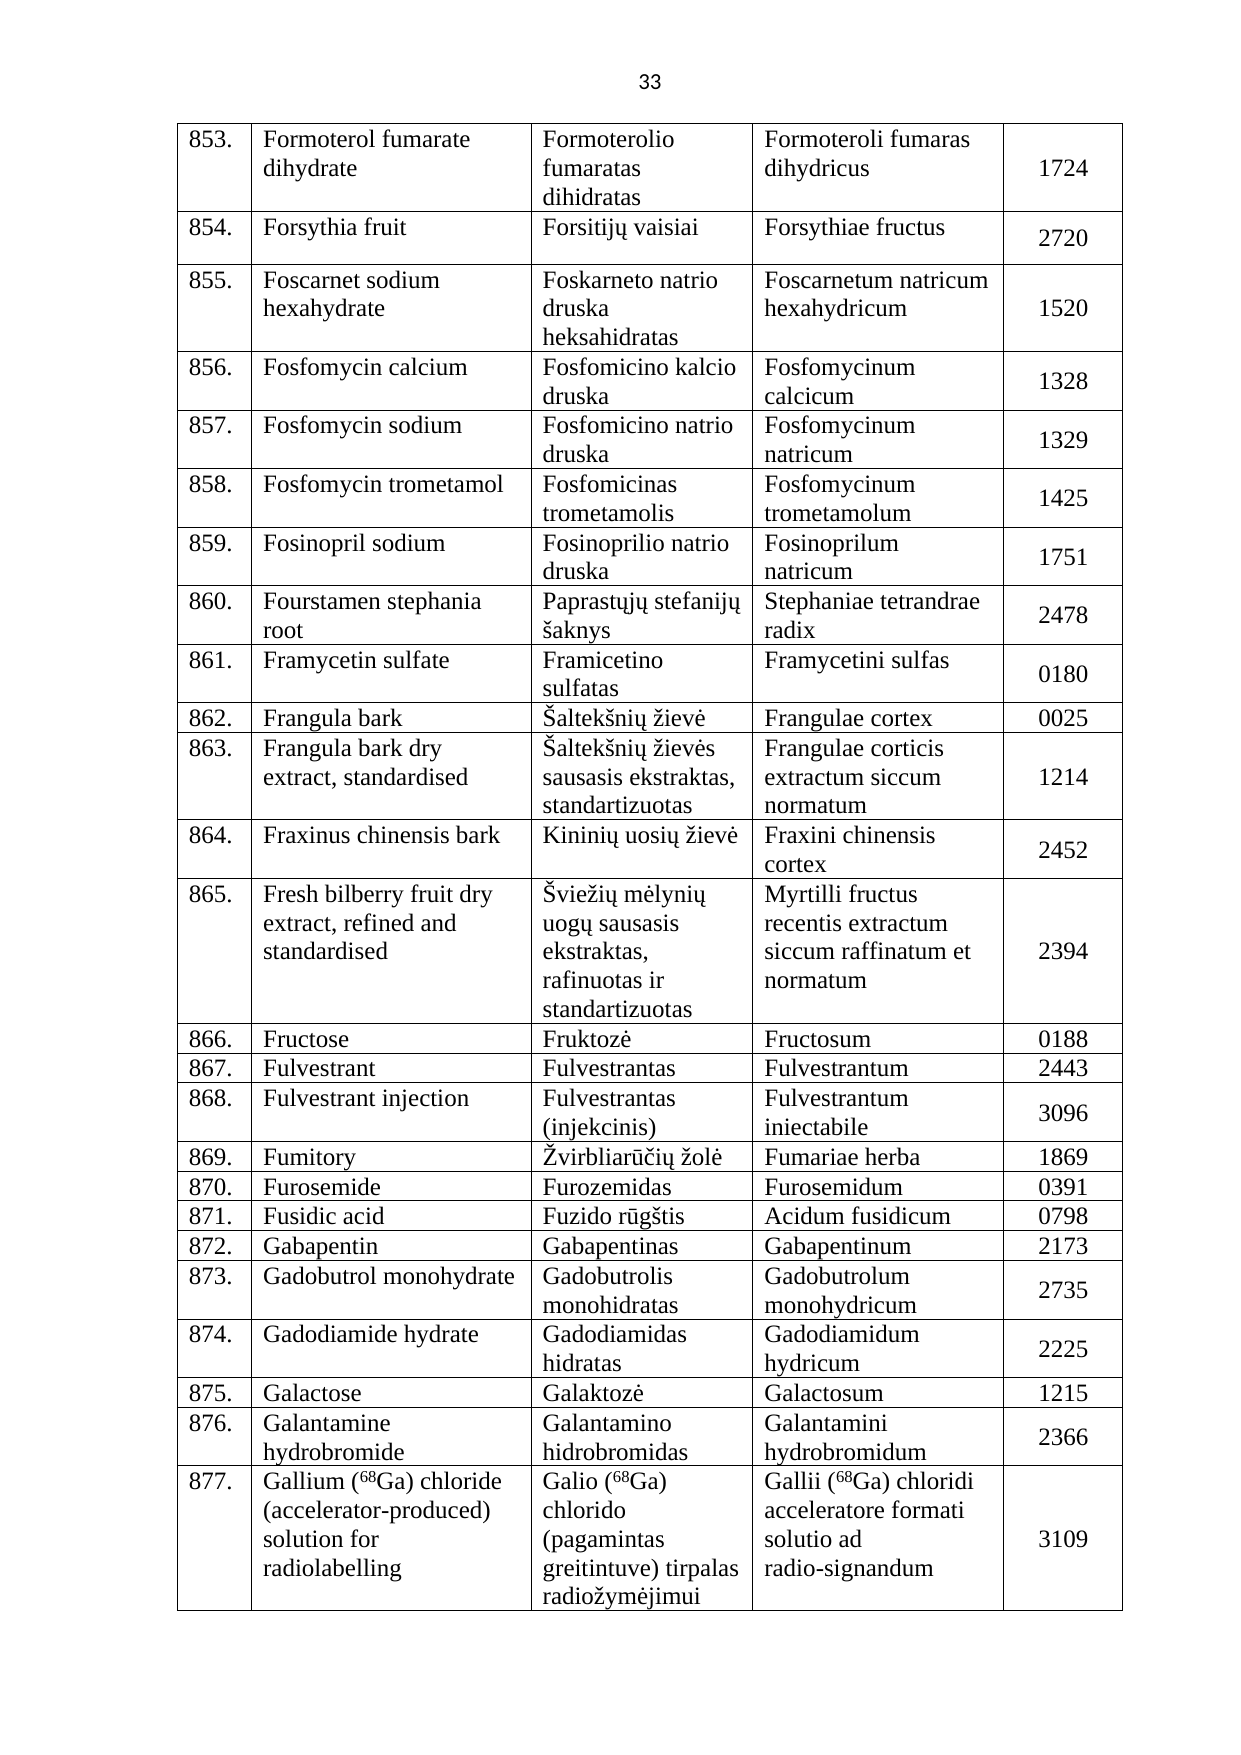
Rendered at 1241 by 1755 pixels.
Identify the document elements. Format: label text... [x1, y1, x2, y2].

table_cell Gadodiamidas hidratas [532, 1320, 752, 1377]
table_cell Furosemidum [753, 1172, 1003, 1200]
table_cell 1425 [1004, 469, 1122, 527]
table_cell 864. [178, 820, 251, 878]
table_cell Fosfomycinum trometamolum [753, 469, 1003, 527]
table_cell 2443 [1004, 1054, 1122, 1082]
table_cell Gadobutrolis monohidratas [532, 1261, 752, 1318]
table_cell Galactosum [753, 1378, 1003, 1407]
table_cell Fosfomycin sodium [252, 411, 531, 468]
table_cell 861. [178, 645, 251, 702]
table_cell 871. [178, 1201, 251, 1230]
table_cell Fresh bilberry fruit dry extract, refined and standardised [252, 879, 531, 1023]
table_cell Gabapentinas [532, 1231, 752, 1260]
table_cell 3096 [1004, 1083, 1122, 1141]
table_cell Fraxini chinensis cortex [753, 820, 1003, 878]
table_cell Forsitijų vaisiai [532, 212, 752, 264]
table_cell 875. [178, 1378, 251, 1407]
table_cell Fosfomicinas trometamolis [532, 469, 752, 527]
table_cell Frangulae cortex [753, 703, 1003, 732]
table_cell 866. [178, 1024, 251, 1052]
table_cell 856. [178, 352, 251, 409]
table_cell 1751 [1004, 528, 1122, 585]
table_cell 0391 [1004, 1172, 1122, 1200]
table_cell Formoteroli fumaras dihydricus [753, 124, 1003, 211]
table_cell 862. [178, 703, 251, 732]
table_cell Foscarnetum natricum hexahydricum [753, 265, 1003, 351]
table_cell Galantamini hydrobromidum [753, 1408, 1003, 1465]
table_cell Fulvestrantas (injekcinis) [532, 1083, 752, 1141]
table_cell Furozemidas [532, 1172, 752, 1200]
table_cell Forsythiae fructus [753, 212, 1003, 264]
table_cell 2394 [1004, 879, 1122, 1023]
table_cell 3109 [1004, 1466, 1122, 1610]
table_cell Frangula bark dry extract, standardised [252, 733, 531, 819]
table_cell Framicetino sulfatas [532, 645, 752, 702]
table_cell Formoterol fumarate dihydrate [252, 124, 531, 211]
table_cell Gadobutrol monohydrate [252, 1261, 531, 1318]
table_cell Galaktozė [532, 1378, 752, 1407]
table_cell 2225 [1004, 1320, 1122, 1377]
table_cell Framycetini sulfas [753, 645, 1003, 702]
table_cell Gadodiamide hydrate [252, 1320, 531, 1377]
table_cell 2478 [1004, 586, 1122, 644]
table_cell 869. [178, 1142, 251, 1171]
table_cell Fosfomycinum calcicum [753, 352, 1003, 409]
table_cell Fulvestrant [252, 1054, 531, 1082]
table_cell Foskarneto natrio druska heksahidratas [532, 265, 752, 351]
table_cell 0025 [1004, 703, 1122, 732]
table_cell Fuzido rūgštis [532, 1201, 752, 1230]
table_cell Fourstamen stephania root [252, 586, 531, 644]
table_cell Gabapentin [252, 1231, 531, 1260]
table_cell Fulvestrant injection [252, 1083, 531, 1141]
table_cell Frangulae corticis extractum siccum normatum [753, 733, 1003, 819]
table_cell 1724 [1004, 124, 1122, 211]
table_cell Foscarnet sodium hexahydrate [252, 265, 531, 351]
table_cell 873. [178, 1261, 251, 1318]
table_cell Fruktozė [532, 1024, 752, 1052]
table_cell Žvirbliarūčių žolė [532, 1142, 752, 1171]
table_cell 0798 [1004, 1201, 1122, 1230]
table_cell Gabapentinum [753, 1231, 1003, 1260]
table_cell Gallii (68Ga) chloridi acceleratore formati solutio ad radio‑signandum [753, 1466, 1003, 1610]
table_cell 877. [178, 1466, 251, 1610]
table_cell 867. [178, 1054, 251, 1082]
table_cell 2735 [1004, 1261, 1122, 1318]
table_cell 1215 [1004, 1378, 1122, 1407]
table_cell 1869 [1004, 1142, 1122, 1171]
table_cell Fosinopril sodium [252, 528, 531, 585]
table_cell 1329 [1004, 411, 1122, 468]
table_cell Fulvestrantas [532, 1054, 752, 1082]
table_cell Formoterolio fumaratas dihidratas [532, 124, 752, 211]
table_cell Myrtilli fructus recentis extractum siccum raffinatum et normatum [753, 879, 1003, 1023]
table_cell Fosinoprilio natrio druska [532, 528, 752, 585]
table_cell 1214 [1004, 733, 1122, 819]
table_cell Fraxinus chinensis bark [252, 820, 531, 878]
table_cell Kininių uosių žievė [532, 820, 752, 878]
table_cell 858. [178, 469, 251, 527]
table_cell 853. [178, 124, 251, 211]
table_cell Fusidic acid [252, 1201, 531, 1230]
table_cell Šaltekšnių žievės sausasis ekstraktas, standartizuotas [532, 733, 752, 819]
table_cell 863. [178, 733, 251, 819]
table_cell 2366 [1004, 1408, 1122, 1465]
table_cell Forsythia fruit [252, 212, 531, 264]
table_cell Acidum fusidicum [753, 1201, 1003, 1230]
table_cell 860. [178, 586, 251, 644]
table_cell Furosemide [252, 1172, 531, 1200]
table_cell 872. [178, 1231, 251, 1260]
table_cell 2720 [1004, 212, 1122, 264]
table_cell Gadobutrolum monohydricum [753, 1261, 1003, 1318]
table_cell Fosfomycin calcium [252, 352, 531, 409]
table_cell 868. [178, 1083, 251, 1141]
table_cell Stephaniae tetrandrae radix [753, 586, 1003, 644]
table_cell Galio (68Ga) chlorido (pagamintas greitintuve) tirpalas radiožymėjimui [532, 1466, 752, 1610]
table_cell Gadodiamidum hydricum [753, 1320, 1003, 1377]
table_cell Fructose [252, 1024, 531, 1052]
table_cell Fulvestrantum iniectabile [753, 1083, 1003, 1141]
table_cell 2452 [1004, 820, 1122, 878]
table_cell 876. [178, 1408, 251, 1465]
table_cell Galactose [252, 1378, 531, 1407]
table_cell 0188 [1004, 1024, 1122, 1052]
table_cell Fructosum [753, 1024, 1003, 1052]
table_cell Fosfomicino kalcio druska [532, 352, 752, 409]
table_cell 2173 [1004, 1231, 1122, 1260]
table_cell 1520 [1004, 265, 1122, 351]
table_cell Šaltekšnių žievė [532, 703, 752, 732]
table_cell Fosfomycin trometamol [252, 469, 531, 527]
table_cell Fosfomycinum natricum [753, 411, 1003, 468]
table_cell Fulvestrantum [753, 1054, 1003, 1082]
table_cell Paprastųjų stefanijų šaknys [532, 586, 752, 644]
table_cell 870. [178, 1172, 251, 1200]
table_cell Fosfomicino natrio druska [532, 411, 752, 468]
table_cell Fosinoprilum natricum [753, 528, 1003, 585]
table_cell Gallium (68Ga) chloride (accelerator‑produced) solution for radiolabelling [252, 1466, 531, 1610]
table_cell Galantamino hidrobromidas [532, 1408, 752, 1465]
table_cell Galantamine hydrobromide [252, 1408, 531, 1465]
table_cell 854. [178, 212, 251, 264]
table_cell Šviežių mėlynių uogų sausasis ekstraktas, rafinuotas ir standartizuotas [532, 879, 752, 1023]
table_cell 874. [178, 1320, 251, 1377]
table_cell 857. [178, 411, 251, 468]
table_cell 855. [178, 265, 251, 351]
table_cell 1328 [1004, 352, 1122, 409]
table_cell Fumitory [252, 1142, 531, 1171]
table_cell 0180 [1004, 645, 1122, 702]
table_cell 865. [178, 879, 251, 1023]
table_cell 859. [178, 528, 251, 585]
table_cell Frangula bark [252, 703, 531, 732]
table_cell Fumariae herba [753, 1142, 1003, 1171]
table_cell Framycetin sulfate [252, 645, 531, 702]
